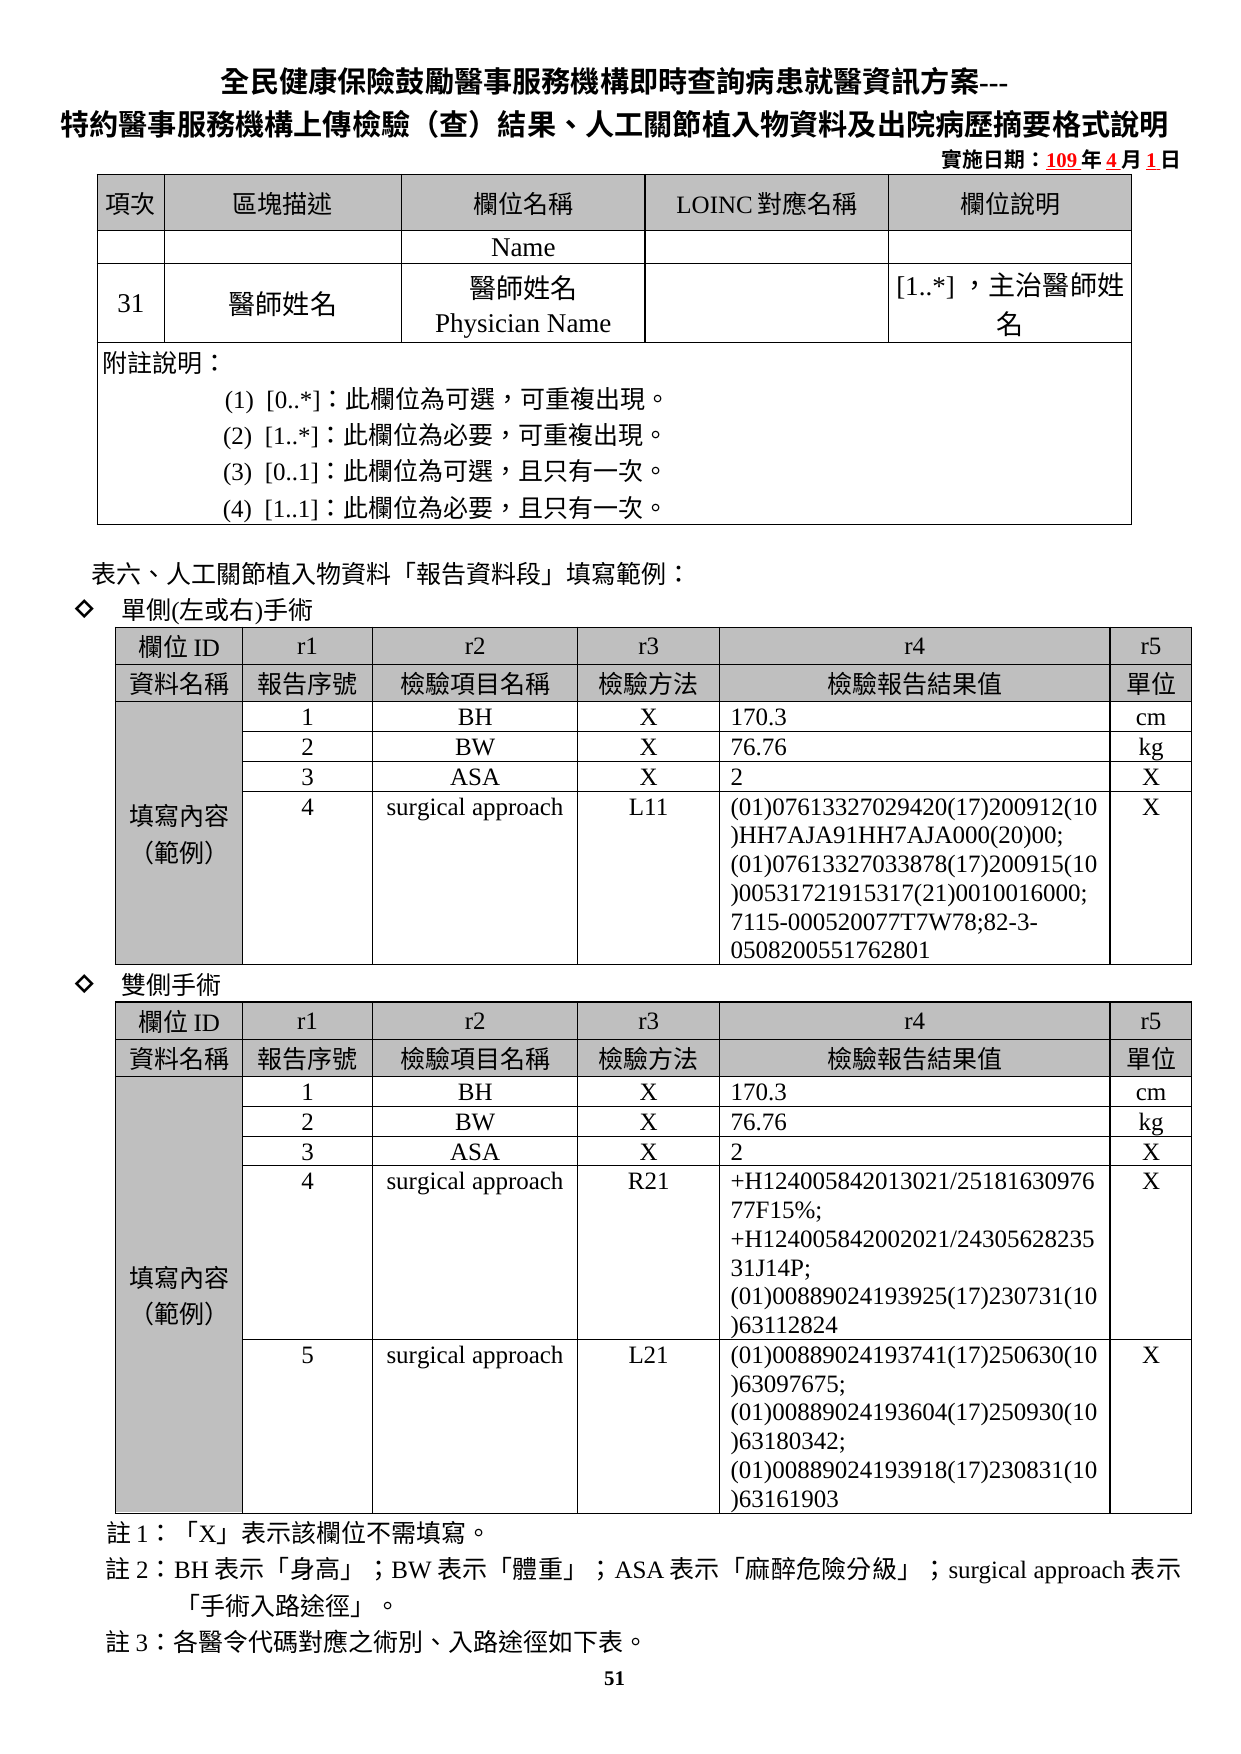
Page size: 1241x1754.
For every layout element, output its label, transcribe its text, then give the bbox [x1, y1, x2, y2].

list 單側(左或右)手術 [71, 590, 1181, 627]
table_cell 檢驗項目名稱 [373, 665, 577, 701]
table_cell kg [1111, 1107, 1191, 1136]
table_cell 檢驗方法 [578, 1040, 719, 1076]
table_cell BH [373, 1077, 577, 1106]
table_cell 1 [243, 1077, 372, 1106]
table_cell surgical approach [373, 1340, 577, 1512]
table_cell ASA [373, 1137, 577, 1165]
table_cell (01)00889024193741(17)250630(10)63097675;(01)00889024193604(17)250930(10)63180342;(01)00889024193918(17)230831(10)63161903 [720, 1340, 1109, 1512]
table_header 項次 [98, 175, 164, 230]
table_header r3 [578, 1003, 719, 1039]
table_cell 檢驗方法 [578, 665, 719, 701]
table_cell X [1111, 762, 1191, 791]
table_cell [98, 231, 164, 262]
table_cell 資料名稱 [116, 1040, 242, 1076]
table_cell X [578, 1077, 719, 1106]
table_cell 3 [243, 762, 372, 791]
table_cell 報告序號 [243, 1040, 372, 1076]
table_cell 170.3 [720, 702, 1109, 731]
text 註3：各醫令代碼對應之術別、入路途徑如下表。 [105, 1622, 1181, 1658]
table_cell X [1111, 1137, 1191, 1165]
table_header LOINC對應名稱 [646, 175, 888, 230]
table_cell 填寫內容（範例） [116, 702, 242, 964]
table_cell cm [1111, 702, 1191, 731]
table_header 欄位ID [116, 628, 242, 664]
table_cell surgical approach [373, 1166, 577, 1339]
table_cell 3 [243, 1137, 372, 1165]
table_cell 填寫內容（範例） [116, 1077, 242, 1512]
table_cell kg [1111, 732, 1191, 761]
table_cell R21 [578, 1166, 719, 1339]
table_cell 2 [243, 732, 372, 761]
table_cell 2 [720, 762, 1109, 791]
text 註1：「X」表示該欄位不需填寫。 [106, 1513, 1181, 1550]
table_cell 76.76 [720, 732, 1109, 761]
text 註2：BH表示「身高」；BW表示「體重」；ASA表示「麻醉危險分級」；surgical approach表示「手術入路途徑」。 [105, 1550, 1181, 1622]
table_cell 報告序號 [243, 665, 372, 701]
table_header r5 [1111, 1003, 1191, 1039]
table_cell 檢驗報告結果值 [720, 1040, 1109, 1076]
table_cell surgical approach [373, 792, 577, 964]
table_cell BH [373, 702, 577, 731]
table_cell 2 [243, 1107, 372, 1136]
table_cell 170.3 [720, 1077, 1109, 1106]
table_cell 4 [243, 792, 372, 964]
table_cell [889, 231, 1131, 262]
table_cell X [1111, 1340, 1191, 1512]
table_header 欄位ID [116, 1003, 242, 1039]
table_cell 5 [243, 1340, 372, 1512]
table_cell [646, 231, 888, 262]
table_cell 4 [243, 1166, 372, 1339]
table_cell [165, 231, 401, 262]
table_cell 單位 [1111, 665, 1191, 701]
table_header 欄位名稱 [402, 175, 644, 230]
table_cell L11 [578, 792, 719, 964]
table_header r2 [373, 628, 577, 664]
table_header r2 [373, 1003, 577, 1039]
table_cell 附註說明： (1) [0..*]：此欄位為可選，可重複出現。 (2) [1..*]：此欄位為必要，可重複出現。 (3) [0..1]：此欄位為可選，且只有一次。 (4) [1..1]：此欄位為必要，且只有一次。 [98, 343, 1131, 524]
table_cell 單位 [1111, 1040, 1191, 1076]
table_cell X [1111, 792, 1191, 964]
table_cell Name [402, 231, 644, 262]
table_cell 1 [243, 702, 372, 731]
table_header r4 [720, 628, 1109, 664]
table_cell X [578, 732, 719, 761]
table_cell BW [373, 732, 577, 761]
table_header r5 [1111, 628, 1191, 664]
table_cell X [578, 762, 719, 791]
table_cell (01)07613327029420(17)200912(10)HH7AJA91HH7AJA000(20)00;(01)07613327033878(17)200915(10)00531721915317(21)0010016000;7115-000520077T7W78;82-3-0508200551762801 [720, 792, 1109, 964]
table_cell [1..*] ，主治醫師姓名 [889, 264, 1131, 342]
table_cell 2 [720, 1137, 1109, 1165]
table_header r4 [720, 1003, 1109, 1039]
table_cell 檢驗報告結果值 [720, 665, 1109, 701]
table_header 區塊描述 [165, 175, 401, 230]
table_cell X [578, 1107, 719, 1136]
table_header r1 [243, 628, 372, 664]
table_cell BW [373, 1107, 577, 1136]
text 表六、人工關節植入物資料「報告資料段」填寫範例： [91, 554, 1181, 590]
table_cell 醫師姓名 Physician Name [402, 264, 644, 342]
table_cell 醫師姓名 [165, 264, 401, 342]
table_cell 76.76 [720, 1107, 1109, 1136]
table_header r1 [243, 1003, 372, 1039]
table_cell L21 [578, 1340, 719, 1512]
table_cell ASA [373, 762, 577, 791]
table_header 欄位說明 [889, 175, 1131, 230]
table_cell X [578, 702, 719, 731]
table_cell 31 [98, 264, 164, 342]
list 雙側手術 [71, 965, 1181, 1001]
table_cell +H124005842013021/2518163097677F15%;+H124005842002021/2430562823531J14P;(01)00889024193925(17)230731(10)63112824 [720, 1166, 1109, 1339]
table_cell X [578, 1137, 719, 1165]
table_cell X [1111, 1166, 1191, 1339]
table_header r3 [578, 628, 719, 664]
table_cell cm [1111, 1077, 1191, 1106]
table_cell 檢驗項目名稱 [373, 1040, 577, 1076]
table_cell 資料名稱 [116, 665, 242, 701]
table_cell [646, 264, 888, 342]
